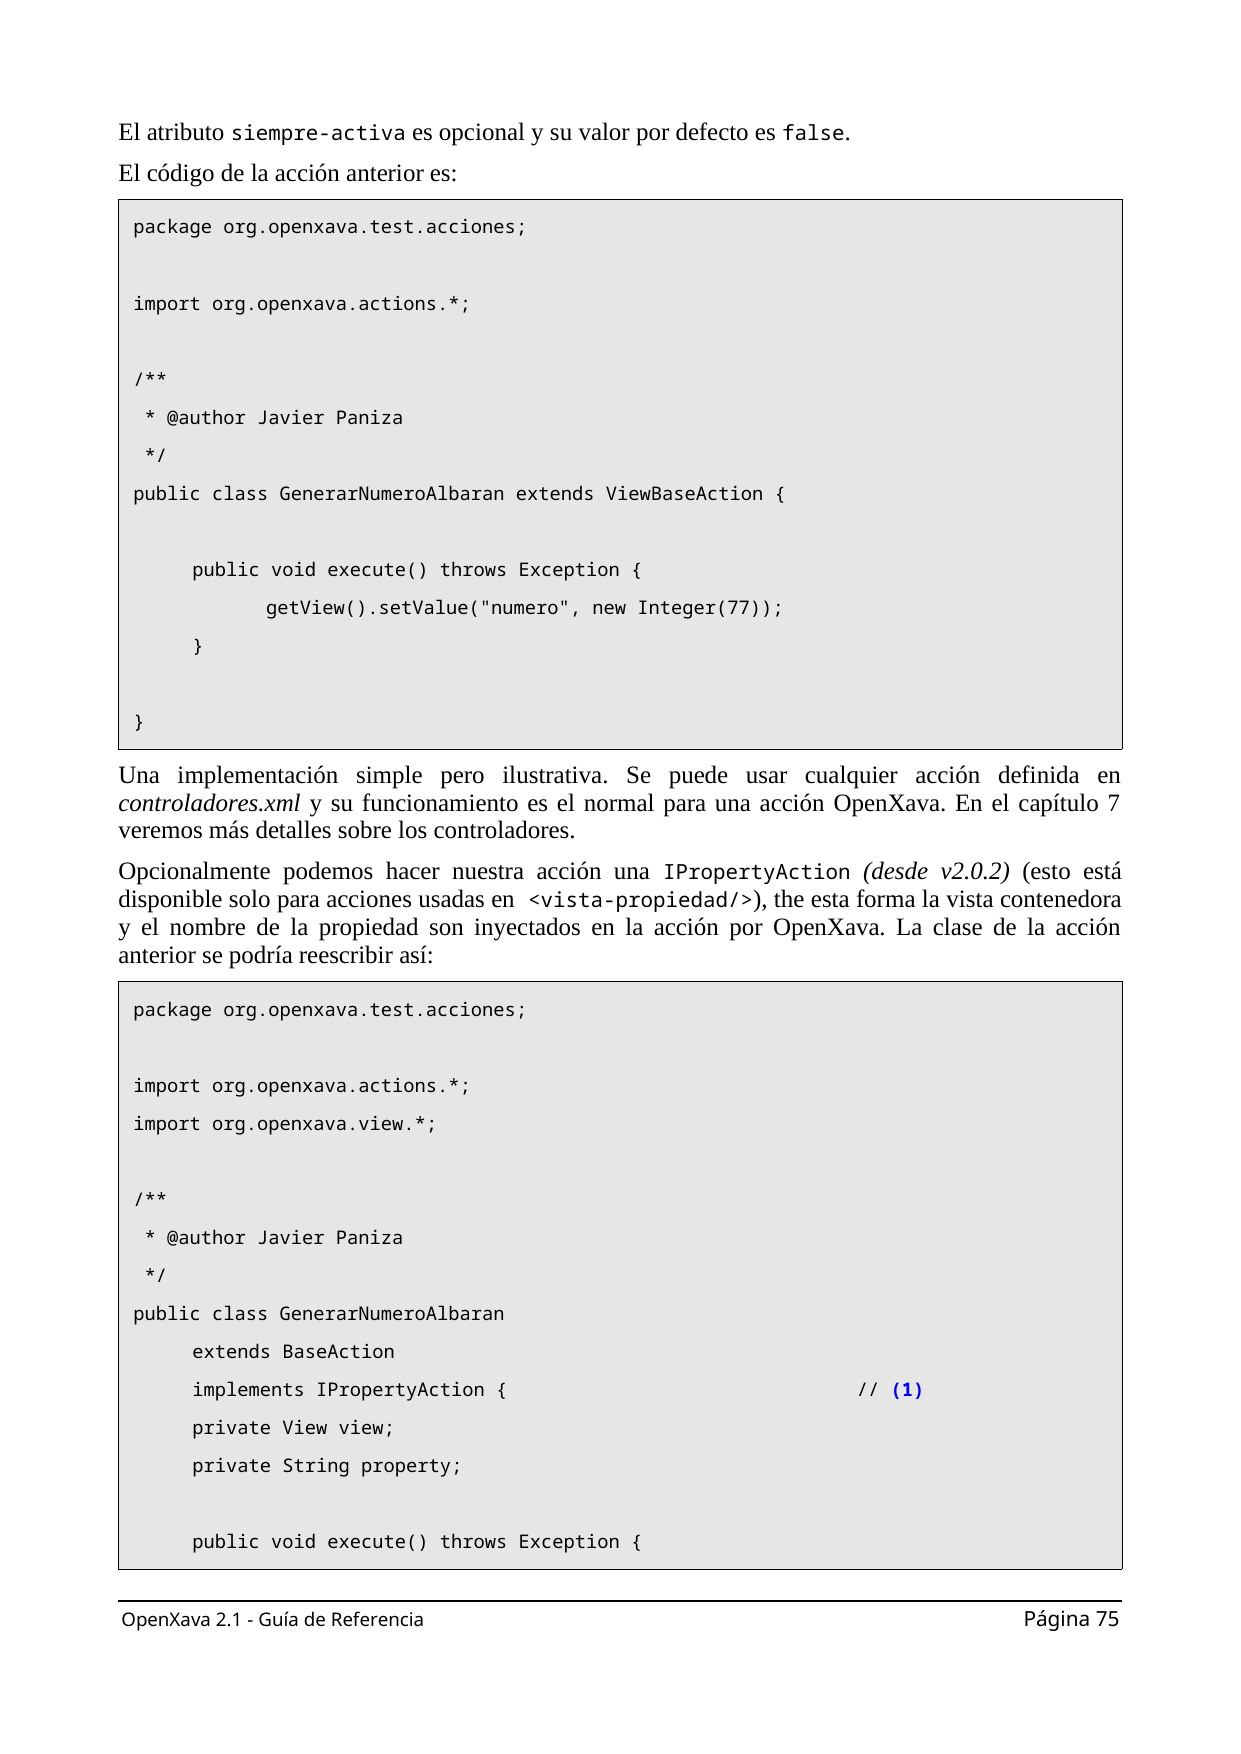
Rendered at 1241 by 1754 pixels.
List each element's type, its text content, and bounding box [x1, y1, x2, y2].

text package org.openxava.test.acciones; [119, 200, 1122, 237]
text package org.openxava.test.acciones; [119, 982, 1122, 1019]
text private View view; [119, 1399, 1122, 1437]
text public class GenerarNumeroAlbaran [119, 1285, 1122, 1323]
text public class GenerarNumeroAlbaran extends ViewBaseAction { [119, 465, 1122, 503]
text import org.openxava.actions.*; [119, 275, 1122, 313]
text } [119, 693, 1122, 749]
text getView().setValue("numero", new Integer(77)); [119, 579, 1122, 617]
text El código de la acción anterior es: [118, 159, 1122, 187]
text implements IPropertyAction { // (1) [119, 1361, 1122, 1399]
text Opcionalmente podemos hacer nuestra acción una IPropertyAction (desde v2.0.2) (esto está disponible solo para acciones usadas en <vista-propiedad/>), the esta forma la vista contenedora y el nombre de la propiedad son inyectados en la acción por OpenXava. La clase de la acción anterior se podría reescribir así: [118, 857, 1122, 969]
text extends BaseAction [119, 1323, 1122, 1361]
text * @author Javier Paniza [119, 389, 1122, 427]
text } [119, 617, 1122, 655]
text /** [119, 351, 1122, 389]
text Una implementación simple pero ilustrativa. Se puede usar cualquier acción definida en controladores.xml y su funcionamiento es el normal para una acción OpenXava. En el capítulo 7 veremos más detalles sobre los controladores. [118, 761, 1122, 844]
text import org.openxava.actions.*; [119, 1057, 1122, 1095]
text private String property; [119, 1437, 1122, 1475]
text public void execute() throws Exception { [119, 541, 1122, 579]
text El atributo siempre-activa es opcional y su valor por defecto es false. [118, 118, 1122, 146]
text import org.openxava.view.*; [119, 1095, 1122, 1133]
text */ [119, 427, 1122, 465]
text * @author Javier Paniza [119, 1209, 1122, 1247]
text public void execute() throws Exception { [119, 1513, 1122, 1569]
text /** [119, 1171, 1122, 1209]
text */ [119, 1247, 1122, 1285]
